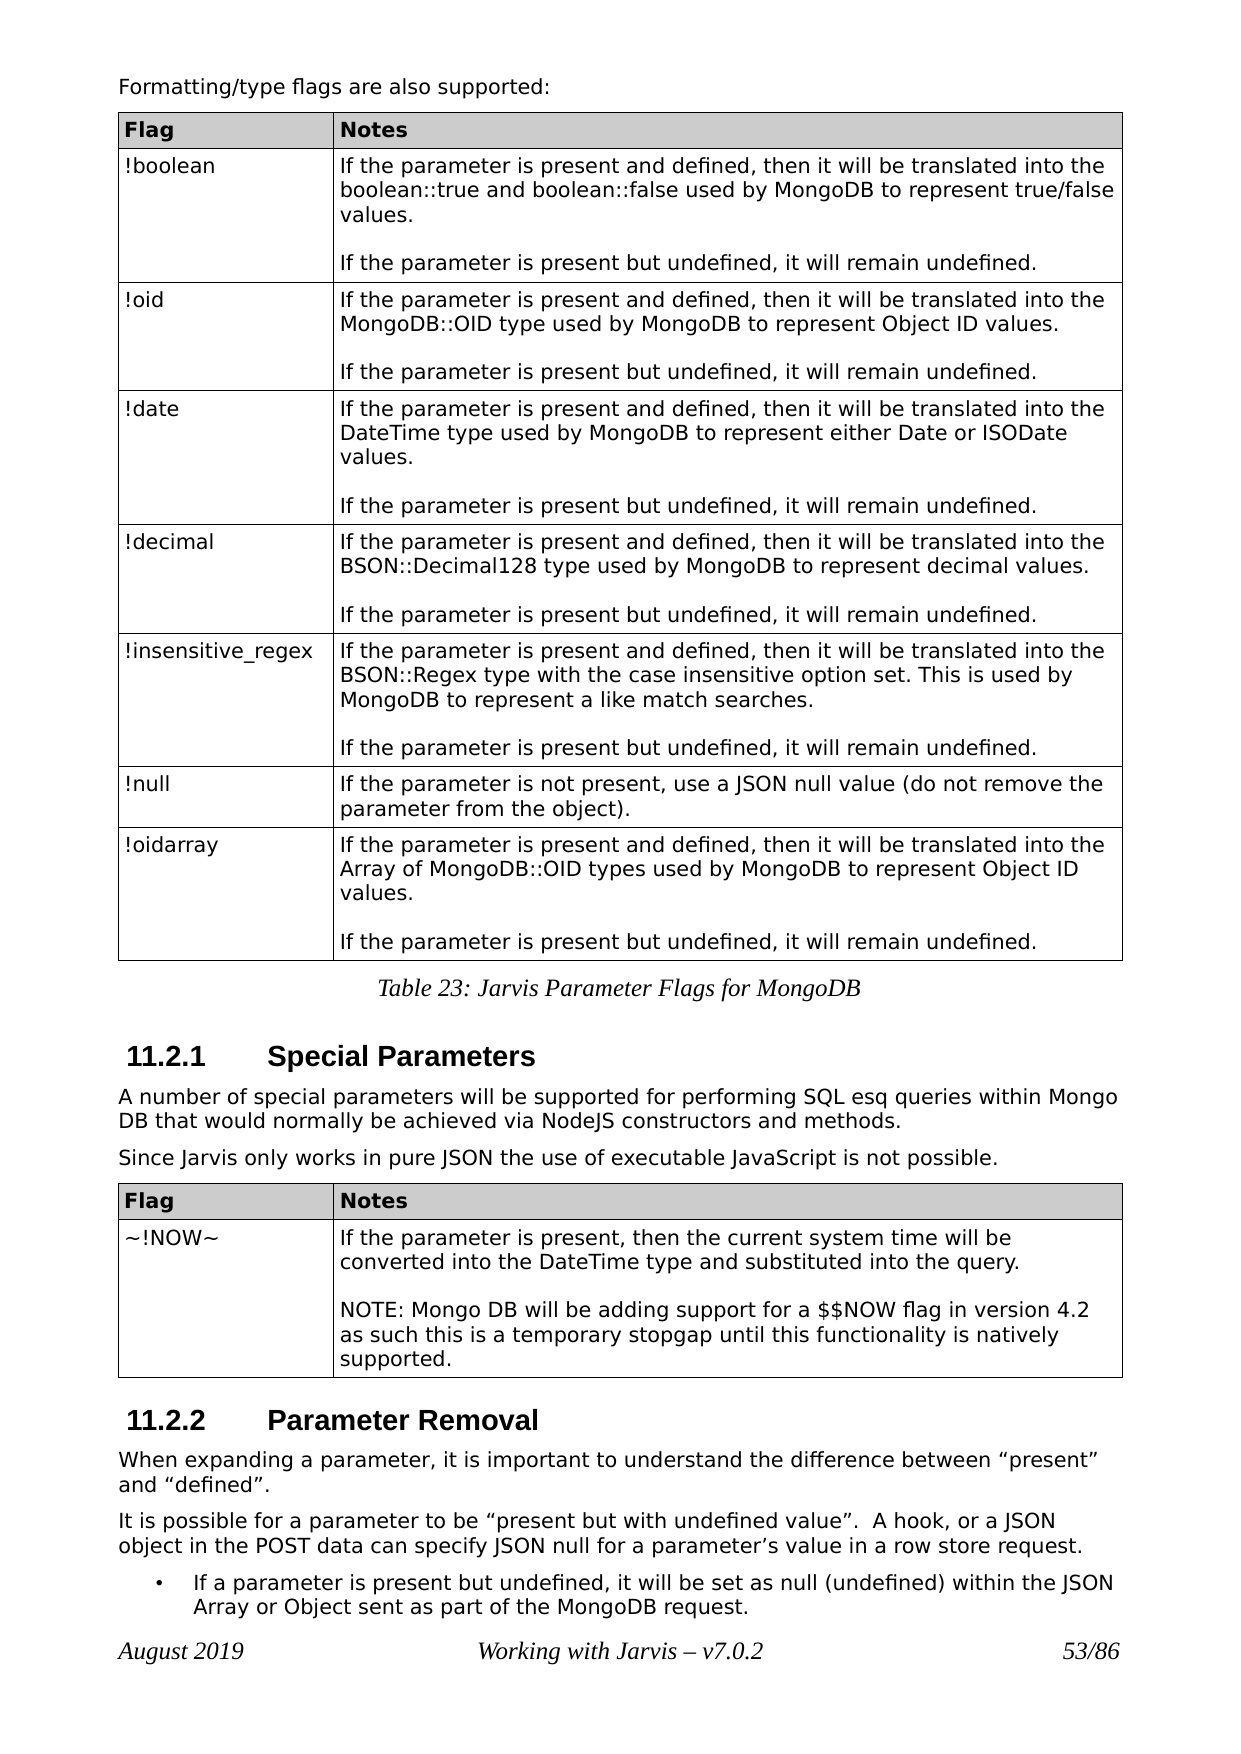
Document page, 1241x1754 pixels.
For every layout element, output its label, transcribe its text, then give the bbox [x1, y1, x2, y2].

table_header Notes [334, 113, 1122, 148]
table_cell !oid [119, 283, 333, 390]
text Since Jarvis only works in pure JSON the use of executable JavaScript is not possible. [118, 1146, 1122, 1171]
table_cell !oidarray [119, 828, 333, 960]
table_cell If the parameter is present, then the current system time will be converted into the DateTime type and substituted into the query. NOTE: Mongo DB will be adding support for a $$NOW flag in version 4.2 as such this is a temporary stopgap until this functionality is natively supported. [334, 1220, 1122, 1377]
table_header Flag [119, 1184, 333, 1219]
table_cell If the parameter is present and defined, then it will be translated into the DateTime type used by MongoDB to represent either Date or ISODate values. If the parameter is present but undefined, it will remain undefined. [334, 391, 1122, 524]
table_cell If the parameter is present and defined, then it will be translated into the MongoDB::OID type used by MongoDB to represent Object ID values. If the parameter is present but undefined, it will remain undefined. [334, 283, 1122, 390]
table_cell If the parameter is not present, use a JSON null value (do not remove the parameter from the object). [334, 767, 1122, 827]
table_cell If the parameter is present and defined, then it will be translated into the BSON::Regex type with the case insensitive option set. This is used by MongoDB to represent a like match searches. If the parameter is present but undefined, it will remain undefined. [334, 634, 1122, 766]
list If a parameter is present but undefined, it will be set as null (undefined) within the JSON Array or Object sent as part of the MongoDB request. [156, 1571, 1122, 1619]
text When expanding a parameter, it is important to understand the difference between “present” and “defined”. [118, 1448, 1122, 1497]
table_cell If the parameter is present and defined, then it will be translated into the boolean::true and boolean::false used by MongoDB to represent true/false values. If the parameter is present but undefined, it will remain undefined. [334, 149, 1122, 281]
text A number of special parameters will be supported for performing SQL esq queries within Mongo DB that would normally be achieved via NodeJS constructors and methods. [118, 1085, 1122, 1134]
table_header Notes [334, 1184, 1122, 1219]
text Table 23: Jarvis Parameter Flags for MongoDB [118, 973, 1122, 1002]
table_cell ~!NOW~ [119, 1220, 333, 1377]
table_cell !date [119, 391, 333, 524]
table_cell !boolean [119, 149, 333, 281]
subtitle Parameter Removal [118, 1402, 1122, 1436]
table_cell If the parameter is present and defined, then it will be translated into the Array of MongoDB::OID types used by MongoDB to represent Object ID values. If the parameter is present but undefined, it will remain undefined. [334, 828, 1122, 960]
subtitle Special Parameters [118, 1039, 1122, 1073]
table_cell If the parameter is present and defined, then it will be translated into the BSON::Decimal128 type used by MongoDB to represent decimal values. If the parameter is present but undefined, it will remain undefined. [334, 525, 1122, 633]
table_header Flag [119, 113, 333, 148]
table_cell !null [119, 767, 333, 827]
text It is possible for a parameter to be “present but with undefined value”. A hook, or a JSON object in the POST data can specify JSON null for a parameter’s value in a row store request. [118, 1509, 1122, 1558]
text Formatting/type flags are also supported: [118, 75, 1122, 99]
table_cell !decimal [119, 525, 333, 633]
table_cell !insensitive_regex [119, 634, 333, 766]
